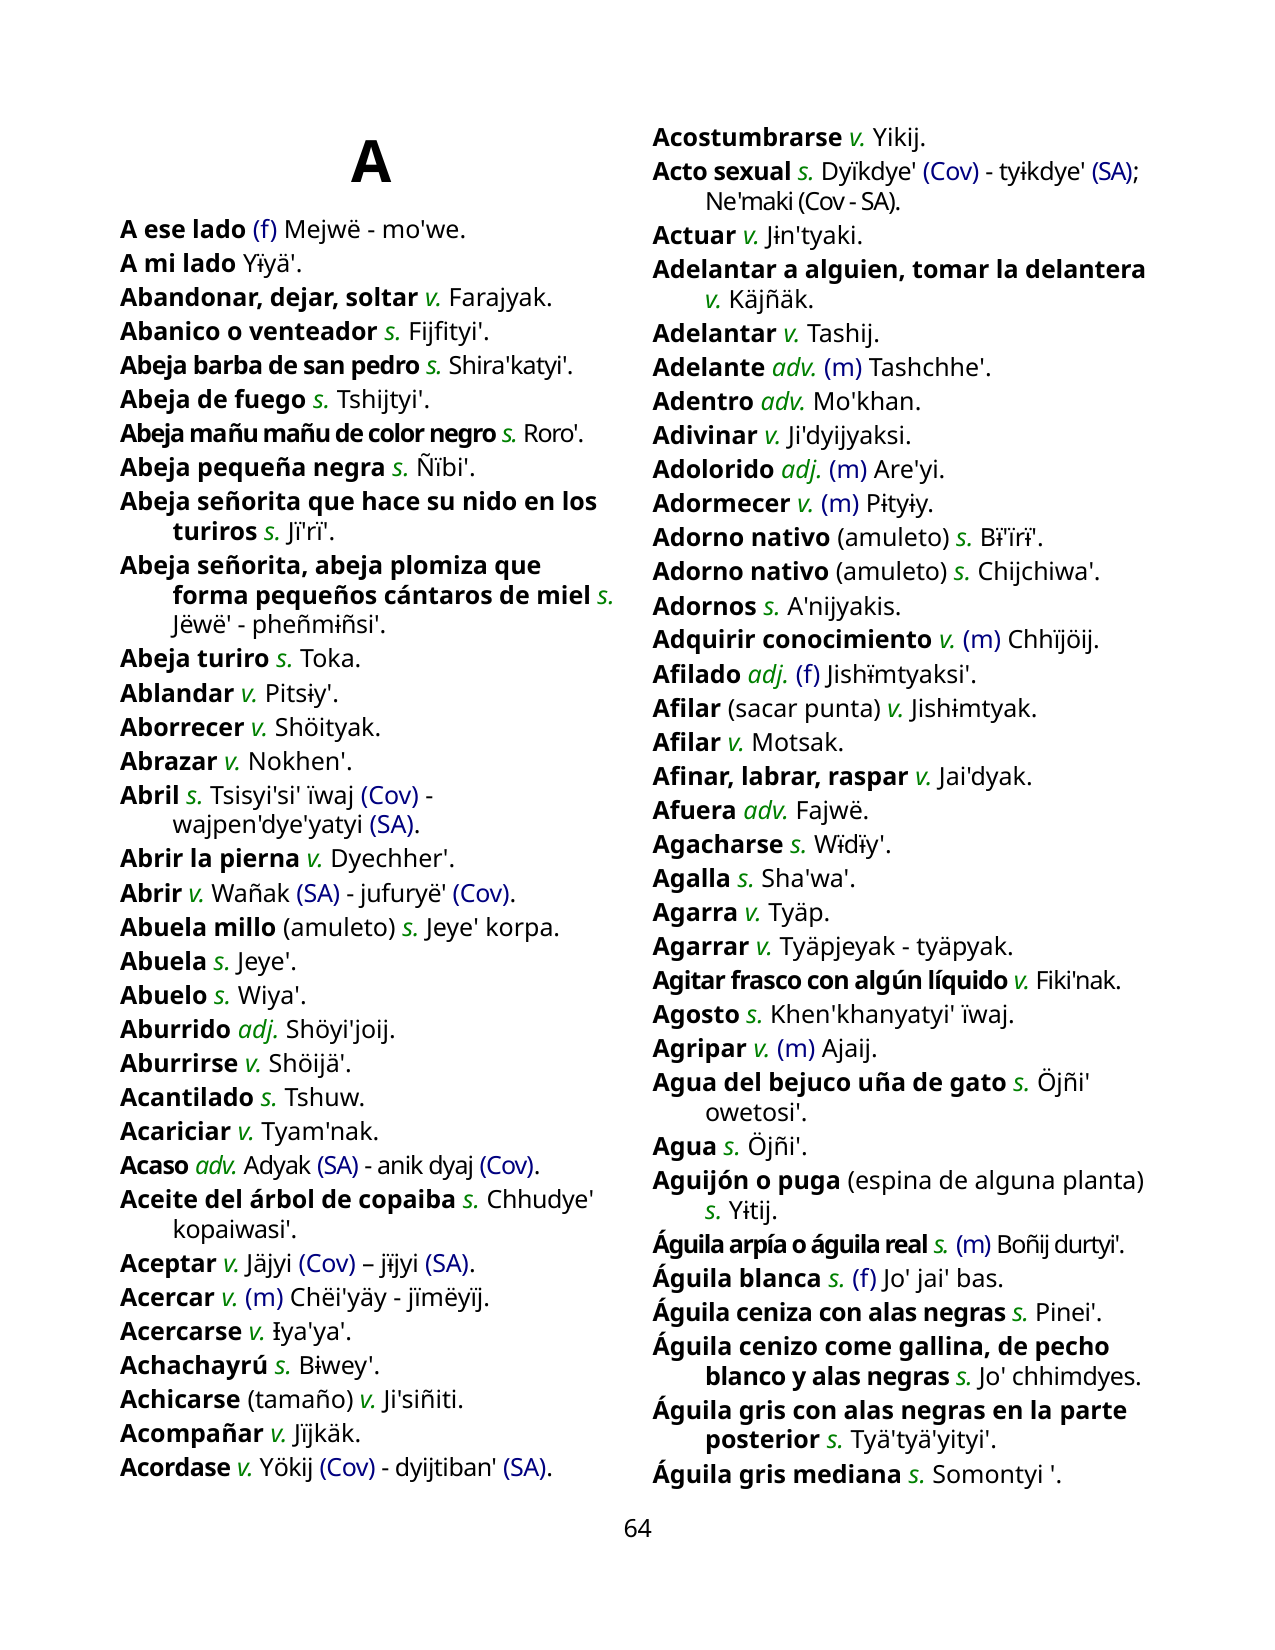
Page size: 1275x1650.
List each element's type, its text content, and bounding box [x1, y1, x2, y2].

text A mi lado Yɨ̈yä'. [120, 246, 622, 279]
text Agua del bejuco uña de gato s. Öjñi' owetosi'. [652, 1065, 1155, 1129]
text Águila ceniza con alas negras s. Pinei'. [652, 1295, 1155, 1329]
text Acaso adv. Adyak (SA) - anik dyaj (Cov). [120, 1148, 622, 1182]
text Adorno nativo (amuleto) s. Bɨ̈'ïrɨ̈'. [652, 520, 1155, 554]
text Aburrirse v. Shöijä'. [120, 1046, 622, 1079]
text Adelantar a alguien, tomar la delantera v. Käjñäk. [652, 252, 1155, 316]
text Adornos s. A'nijyakis. [652, 588, 1155, 622]
text Abrir la pierna v. Dyechher'. [120, 841, 622, 875]
text Abril s. Tsisyi'si' ïwaj (Cov) - wajpen'dye'yatyi (SA). [120, 777, 622, 841]
text Agosto s. Khen'khanyatyi' ïwaj. [652, 997, 1155, 1031]
text Afilar v. Motsak. [652, 724, 1155, 758]
text Achachayrú s. Bɨwey'. [120, 1348, 622, 1382]
text Agripar v. (m) Ajaij. [652, 1031, 1155, 1065]
text Adentro adv. Mo'khan. [652, 384, 1155, 418]
text Adorno nativo (amuleto) s. Chijchiwa'. [652, 554, 1155, 588]
text Agacharse s. Wɨ̈dɨ̈y'. [652, 827, 1155, 861]
text A ese lado (f) Mejwë - mo'we. [120, 211, 622, 246]
text Águila blanca s. (f) Jo' jai' bas. [652, 1261, 1155, 1295]
text Afilar (sacar punta) v. Jishɨmtyak. [652, 690, 1155, 724]
text Agitar frasco con algún líquido v. Fiki'nak. [652, 963, 1155, 997]
text Abeja turiro s. Toka. [120, 641, 622, 675]
text Aborrecer v. Shöityak. [120, 709, 622, 743]
text Acostumbrarse v. Yikij. [652, 120, 1155, 154]
text Abrir v. Wañak (SA) - jufuryë' (Cov). [120, 875, 622, 909]
text Aburrido adj. Shöyi'joij. [120, 1011, 622, 1046]
text Abeja señorita que hace su nido en los turiros s. Jï'rï'. [120, 484, 622, 548]
text Achicarse (tamaño) v. Ji'siñiti. [120, 1382, 622, 1416]
text Afilado adj. (f) Jishɨ̈mtyaksi'. [652, 656, 1155, 690]
text Aceptar v. Jäjyi (Cov) – jɨ̈jyi (SA). [120, 1246, 622, 1279]
text Abuela s. Jeye'. [120, 943, 622, 977]
text Águila cenizo come gallina, de pecho blanco y alas negras s. Jo' chhimdyes. [652, 1329, 1155, 1392]
text Agalla s. Sha'wa'. [652, 861, 1155, 895]
text Adormecer v. (m) Pɨtyɨy. [652, 486, 1155, 520]
text Abeja de fuego s. Tshijtyi'. [120, 382, 622, 416]
text Adquirir conocimiento v. (m) Chhïjöij. [652, 622, 1155, 656]
text Abuelo s. Wiya'. [120, 977, 622, 1011]
text Águila gris con alas negras en la parte posterior s. Tyä'tyä'yityi'. [652, 1392, 1155, 1456]
text Abanico o venteador s. Fijfityi'. [120, 314, 622, 348]
text Ablandar v. Pitsɨy'. [120, 675, 622, 709]
text Agua s. Öjñi'. [652, 1129, 1155, 1163]
text Acariciar v. Tyam'nak. [120, 1114, 622, 1148]
text Agarra v. Tyäp. [652, 895, 1155, 929]
text Afuera adv. Fajwë. [652, 792, 1155, 827]
text Acompañar v. Jïjkäk. [120, 1416, 622, 1450]
text Águila arpía o águila real s. (m) Boñij durtyi'. [652, 1227, 1155, 1261]
text Abandonar, dejar, soltar v. Farajyak. [120, 279, 622, 314]
text Adolorido adj. (m) Are'yi. [652, 452, 1155, 486]
text Abeja mañu mañu de color negro s. Roro'. [120, 416, 622, 450]
text Acantilado s. Tshuw. [120, 1079, 622, 1114]
text Adelantar v. Tashij. [652, 316, 1155, 350]
text Acercar v. (m) Chëi'yäy - jïmëyïj. [120, 1279, 622, 1314]
text Abuela millo (amuleto) s. Jeye' korpa. [120, 909, 622, 943]
text Águila gris mediana s. Somontyi '. [652, 1456, 1155, 1490]
text Aceite del árbol de copaiba s. Chhudye' kopaiwasi'. [120, 1182, 622, 1246]
text Adivinar v. Ji'dyijyaksi. [652, 418, 1155, 452]
text Acordase v. Yökij (Cov) - dyijtiban' (SA). [120, 1450, 622, 1484]
text Afinar, labrar, raspar v. Jai'dyak. [652, 758, 1155, 792]
text Abeja pequeña negra s. Ñïbi'. [120, 450, 622, 484]
text Adelante adv. (m) Tashchhe'. [652, 350, 1155, 384]
text Acercarse v. Ɨya'ya'. [120, 1314, 622, 1348]
text Abeja señorita, abeja plomiza que forma pequeños cántaros de miel s. Jëwë' - pheñmɨñsi'. [120, 548, 622, 641]
subtitle A [120, 120, 622, 199]
text Abeja barba de san pedro s. Shira'katyi'. [120, 348, 622, 382]
text Acto sexual s. Dyïkdye' (Cov) - tyɨkdye' (SA); Ne'maki (Cov - SA). [652, 154, 1155, 218]
text Abrazar v. Nokhen'. [120, 743, 622, 777]
text Agarrar v. Tyäpjeyak - tyäpyak. [652, 929, 1155, 963]
text Actuar v. Jɨn'tyaki. [652, 218, 1155, 252]
text Aguijón o puga (espina de alguna planta) s. Yɨtij. [652, 1163, 1155, 1227]
